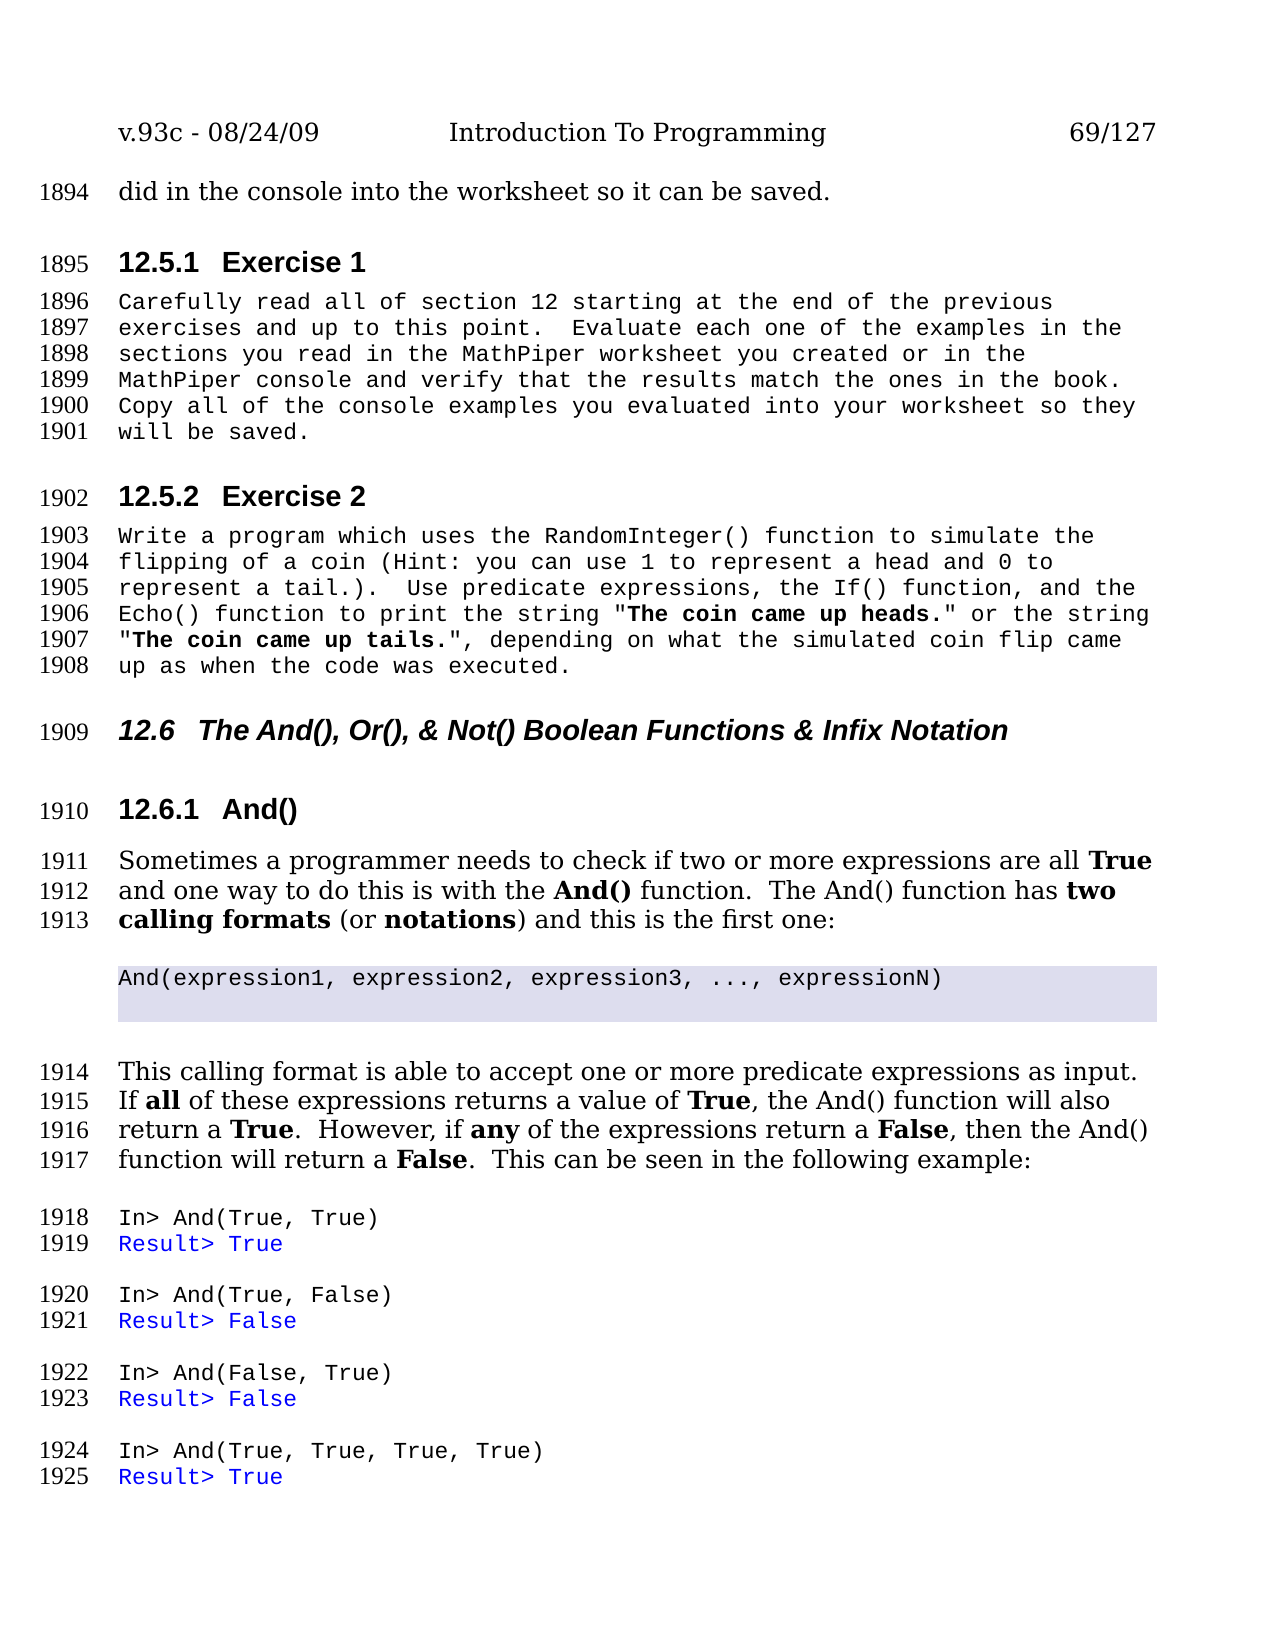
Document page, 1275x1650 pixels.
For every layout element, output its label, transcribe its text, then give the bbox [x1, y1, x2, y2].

text In> And(True, True) [118, 1206, 1157, 1232]
text This calling format is able to accept one or more predicate expressions as input. If all of these expressions returns a value of True, the And() function will also return a True. However, if any of the expressions return a False, then the And() function will return a False. This can be seen in the following example: [118, 1057, 1157, 1174]
text Carefully read all of section 12 starting at the end of the previous exercises and up to this point. Evaluate each one of the examples in the sections you read in the MathPiper worksheet you created or in the MathPiper console and verify that the results match the ones in the book. Copy all of the console examples you evaluated into your worksheet so they will be saved. [118, 291, 1157, 446]
subtitle And() [118, 792, 1157, 825]
text Sometimes a programmer needs to check if two or more expressions are all True and one way to do this is with the And() function. The And() function has two calling formats (or notations) and this is the first one: [118, 846, 1157, 934]
text did in the console into the worksheet so it can be saved. [118, 177, 1157, 206]
text In> And(False, True) [118, 1362, 1157, 1388]
text Result> False [118, 1388, 1157, 1413]
text In> And(True, False) [118, 1284, 1157, 1310]
text Result> True [118, 1232, 1157, 1258]
subtitle Exercise 2 [118, 479, 1157, 513]
subtitle The And(), Or(), & Not() Boolean Functions & Infix Notation [118, 713, 1157, 747]
table_header And(expression1, expression2, expression3, ..., expressionN) [118, 966, 1157, 1022]
text Result> True [118, 1465, 1157, 1491]
text Write a program which uses the RandomInteger() function to simulate the flipping of a coin (Hint: you can use 1 to represent a head and 0 to represent a tail.). Use predicate expressions, the If() function, and the Echo() function to print the string "The coin came up heads." or the string "The coin came up tails.", depending on what the simulated coin flip came up as when the code was executed. [118, 525, 1157, 680]
text Result> False [118, 1310, 1157, 1336]
text In> And(True, True, True, True) [118, 1439, 1157, 1465]
subtitle Exercise 1 [118, 245, 1157, 278]
